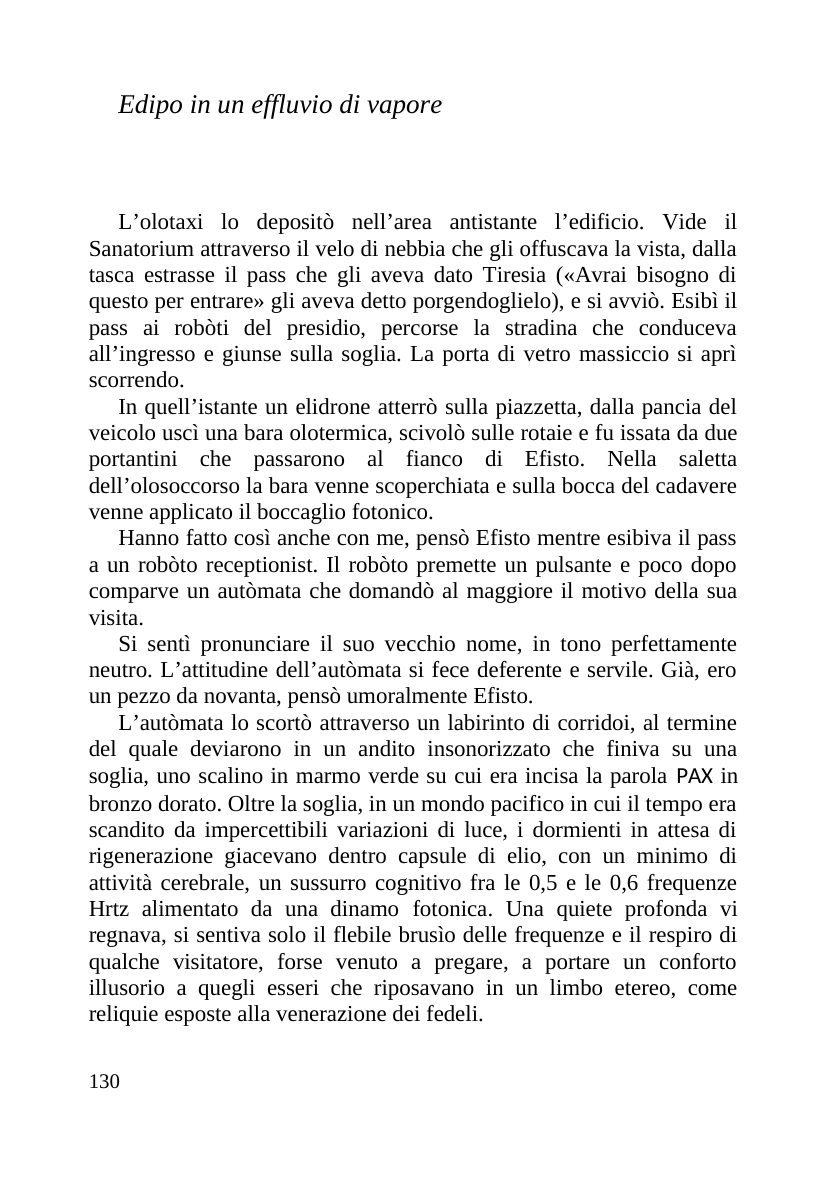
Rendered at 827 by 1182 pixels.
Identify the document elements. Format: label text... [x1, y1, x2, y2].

text Edipo in un effluvio di vapore [118, 88, 738, 120]
text In quell’istante un elidrone atterrò sulla piazzetta, dalla pancia del veicolo uscì una bara olotermica, scivolò sulle rotaie e fu issata da due portantini che passarono al fianco di Efisto. Nella saletta dell’olosoccorso la bara venne scoperchiata e sulla bocca del cadavere venne applicato il boccaglio fotonico. [88, 393, 738, 524]
text L’olotaxi lo depositò nell’area antistante l’edificio. Vide il Sanatorium attraverso il velo di nebbia che gli offuscava la vista, dalla tasca estrasse il pass che gli aveva dato Tiresia («Avrai bisogno di questo per entrare» gli aveva detto porgendoglielo), e si avviò. Esibì il pass ai robòti del presidio, percorse la stradina che conduceva all’ingresso e giunse sulla soglia. La porta di vetro massiccio si aprì scorrendo. [88, 208, 738, 393]
text Si sentì pronunciare il suo vecchio nome, in tono perfettamente neutro. L’attitudine dell’autòmata si fece deferente e servile. Già, ero un pezzo da novanta, pensò umoralmente Efisto. [88, 630, 738, 709]
text Hanno fatto così anche con me, pensò Efisto mentre esibiva il pass a un robòto receptionist. Il robòto premette un pulsante e poco dopo comparve un autòmata che domandò al maggiore il motivo della sua visita. [88, 524, 738, 630]
text L’autòmata lo scortò attraverso un labirinto di corridoi, al termine del quale deviarono in un andito insonorizzato che finiva su una soglia, uno scalino in marmo verde su cui era incisa la parola PAX in bronzo dorato. Oltre la soglia, in un mondo pacifico in cui il tempo era scandito da impercettibili variazioni di luce, i dormienti in attesa di rigenerazione giacevano dentro capsule di elio, con un minimo di attività cerebrale, un sussurro cognitivo fra le 0,5 e le 0,6 frequenze Hrtz alimentato da una dinamo fotonica. Una quiete profonda vi regnava, si sentiva solo il flebile brusìo delle frequenze e il respiro di qualche visitatore, forse venuto a pregare, a portare un conforto illusorio a quegli esseri che riposavano in un limbo etereo, come reliquie esposte alla venerazione dei fedeli. [88, 709, 738, 1027]
